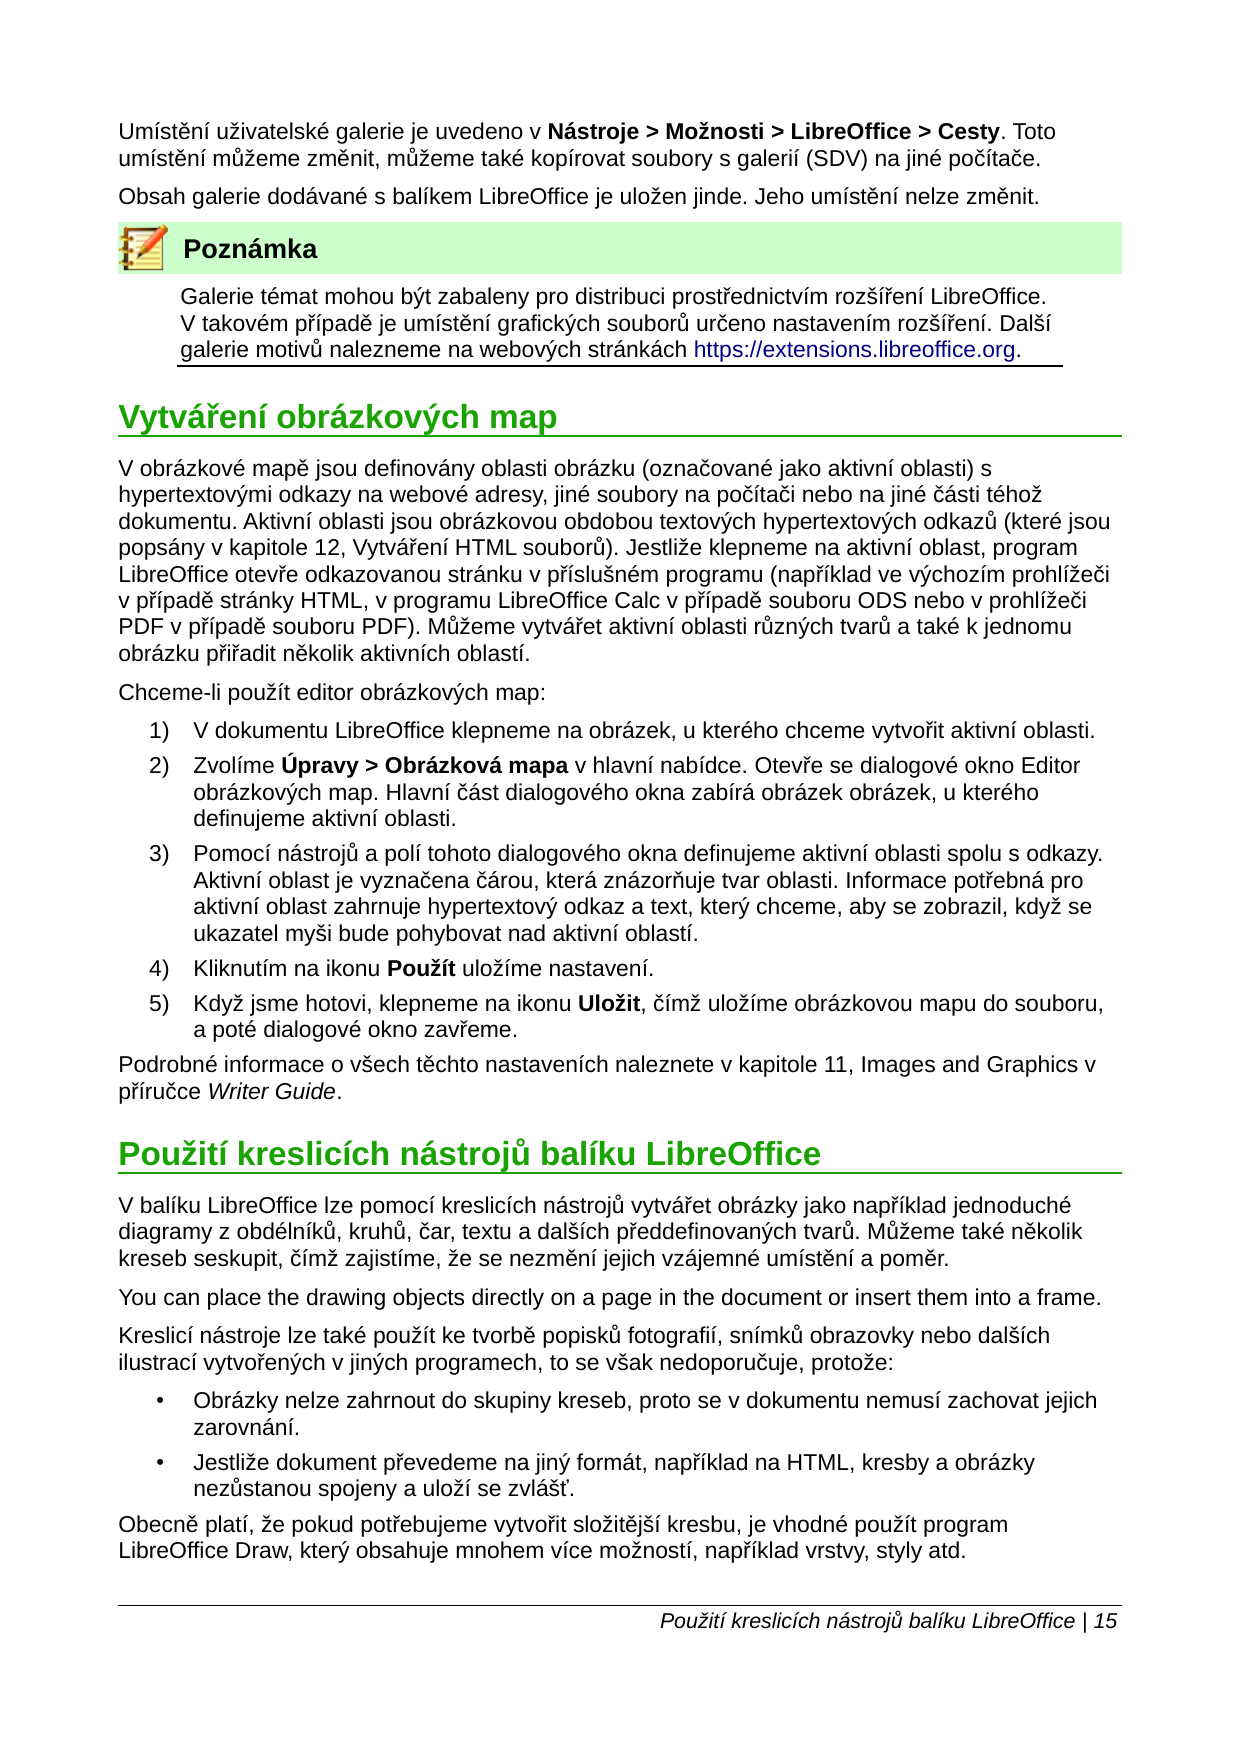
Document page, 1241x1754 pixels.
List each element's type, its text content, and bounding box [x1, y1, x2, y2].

text Umístění uživatelské galerie je uvedeno v Nástroje > Možnosti > LibreOffice > Cesty. Toto umístění můžeme změnit, můžeme také kopírovat soubory s galerií (SDV) na jiné počítače. [118, 118, 1122, 171]
picture [119, 223, 170, 274]
list Zvolíme Úpravy > Obrázková mapa v hlavní nabídce. Otevře se dialogové okno Editor obrázkových map. Hlavní část dialogového okna zabírá obrázek obrázek, u kterého definujeme aktivní oblasti. [169, 752, 1122, 832]
subtitle Poznámka [118, 222, 1122, 274]
list Když jsme hotovi, klepneme na ikonu Uložit, čímž uložíme obrázkovou mapu do souboru, a poté dialogové okno zavřeme. [169, 990, 1122, 1043]
text V obrázkové mapě jsou definovány oblasti obrázku (označované jako aktivní oblasti) s hypertextovými odkazy na webové adresy, jiné soubory na počítači nebo na jiné části téhož dokumentu. Aktivní oblasti jsou obrázkovou obdobou textových hypertextových odkazů (které jsou popsány v kapitole 12, Vytváření HTML souborů). Jestliže klepneme na aktivní oblast, program LibreOffice otevře odkazovanou stránku v příslušném programu (například ve výchozím prohlížeči v případě stránky HTML, v programu LibreOffice Calc v případě souboru ODS nebo v prohlížeči PDF v případě souboru PDF). Můžeme vytvářet aktivní oblasti různých tvarů a také k jednomu obrázku přiřadit několik aktivních oblastí. [118, 455, 1122, 666]
list Obrázky nelze zahrnout do skupiny kreseb, proto se v dokumentu nemusí zachovat jejich zarovnání. [156, 1387, 1122, 1440]
list Pomocí nástrojů a polí tohoto dialogového okna definujeme aktivní oblasti spolu s odkazy. Aktivní oblast je vyznačena čárou, která znázorňuje tvar oblasti. Informace potřebná pro aktivní oblast zahrnuje hypertextový odkaz a text, který chceme, aby se zobrazil, když se ukazatel myši bude pohybovat nad aktivní oblastí. [169, 840, 1122, 946]
list Chceme-li použít editor obrázkových map: [118, 678, 1122, 705]
list Jestliže dokument převedeme na jiný formát, například na HTML, kresby a obrázky nezůstanou spojeny a uloží se zvlášť. [156, 1449, 1122, 1502]
text Galerie témat mohou být zabaleny pro distribuci prostřednictvím rozšíření LibreOffice. V takovém případě je umístění grafických souborů určeno nastavením rozšíření. Další galerie motivů nalezneme na webových stránkách https://extensions.libreoffice.org. [177, 280, 1063, 365]
text Obsah galerie dodávané s balíkem LibreOffice je uložen jinde. Jeho umístění nelze změnit. [118, 183, 1122, 210]
subtitle Vytváření obrázkových map [118, 397, 1122, 435]
text Podrobné informace o všech těchto nastaveních naleznete v kapitole 11, Images and Graphics v příručce Writer Guide. [118, 1051, 1122, 1104]
text Obecně platí, že pokud potřebujeme vytvořit složitější kresbu, je vhodné použít program LibreOffice Draw, který obsahuje mnohem více možností, například vrstvy, styly atd. [118, 1511, 1122, 1563]
subtitle Použití kreslicích nástrojů balíku LibreOffice [118, 1134, 1122, 1172]
list Kliknutím na ikonu Použít uložíme nastavení. [169, 955, 1122, 981]
list Kreslicí nástroje lze také použít ke tvorbě popisků fotografií, snímků obrazovky nebo dalších ilustrací vytvořených v jiných programech, to se však nedoporučuje, protože: [118, 1322, 1122, 1375]
text V balíku LibreOffice lze pomocí kreslicích nástrojů vytvářet obrázky jako například jednoduché diagramy z obdélníků, kruhů, čar, textu a dalších předdefinovaných tvarů. Můžeme také několik kreseb seskupit, čímž zajistíme, že se nezmění jejich vzájemné umístění a poměr. [118, 1192, 1122, 1271]
list V dokumentu LibreOffice klepneme na obrázek, u kterého chceme vytvořit aktivní oblasti. [169, 717, 1122, 744]
text You can place the drawing objects directly on a page in the document or insert them into a frame. [118, 1283, 1122, 1310]
